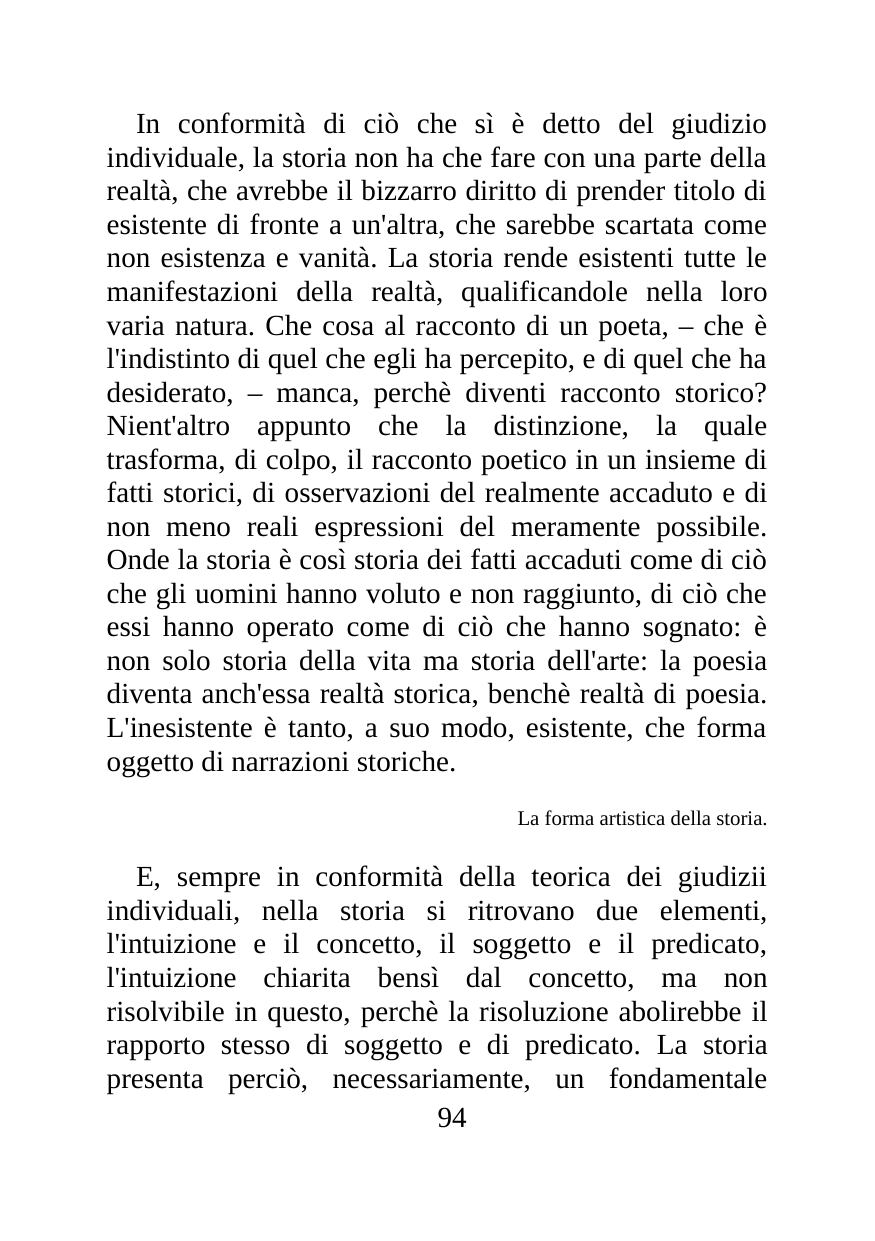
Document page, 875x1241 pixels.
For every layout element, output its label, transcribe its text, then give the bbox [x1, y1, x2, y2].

text La forma artistica della storia. [106, 806, 768, 830]
text In conformità di ciò che sì è detto del giudizio individuale, la storia non ha che fare con una parte della realtà, che avrebbe il bizzarro diritto di prender titolo di esistente di fronte a un'altra, che sarebbe scartata come non esistenza e vanità. La storia rende esistenti tutte le manifestazioni della realtà, qualificandole nella loro varia natura. Che cosa al racconto di un poeta, ‒ che è l'indistinto di quel che egli ha percepito, e di quel che ha desiderato, ‒ manca, perchè diventi racconto storico? Nient'altro appunto che la distinzione, la quale trasforma, di colpo, il racconto poetico in un insieme di fatti storici, di osservazioni del realmente accaduto e di non meno reali espressioni del meramente possibile. Onde la storia è così storia dei fatti accaduti come di ciò che gli uomini hanno voluto e non raggiunto, di ciò che essi hanno operato come di ciò che hanno sognato: è non solo storia della vita ma storia dell'arte: la poesia diventa anch'essa realtà storica, benchè realtà di poesia. L'inesistente è tanto, a suo modo, esistente, che forma oggetto di narrazioni storiche. [106, 106, 768, 777]
text E, sempre in conformità della teorica dei giudizii individuali, nella storia si ritrovano due elementi, l'intuizione e il concetto, il soggetto e il predicato, l'intuizione chiarita bensì dal concetto, ma non risolvibile in questo, perchè la risoluzione abolirebbe il rapporto stesso di soggetto e di predicato. La storia presenta perciò, necessariamente, un fondamentale [106, 859, 768, 1094]
